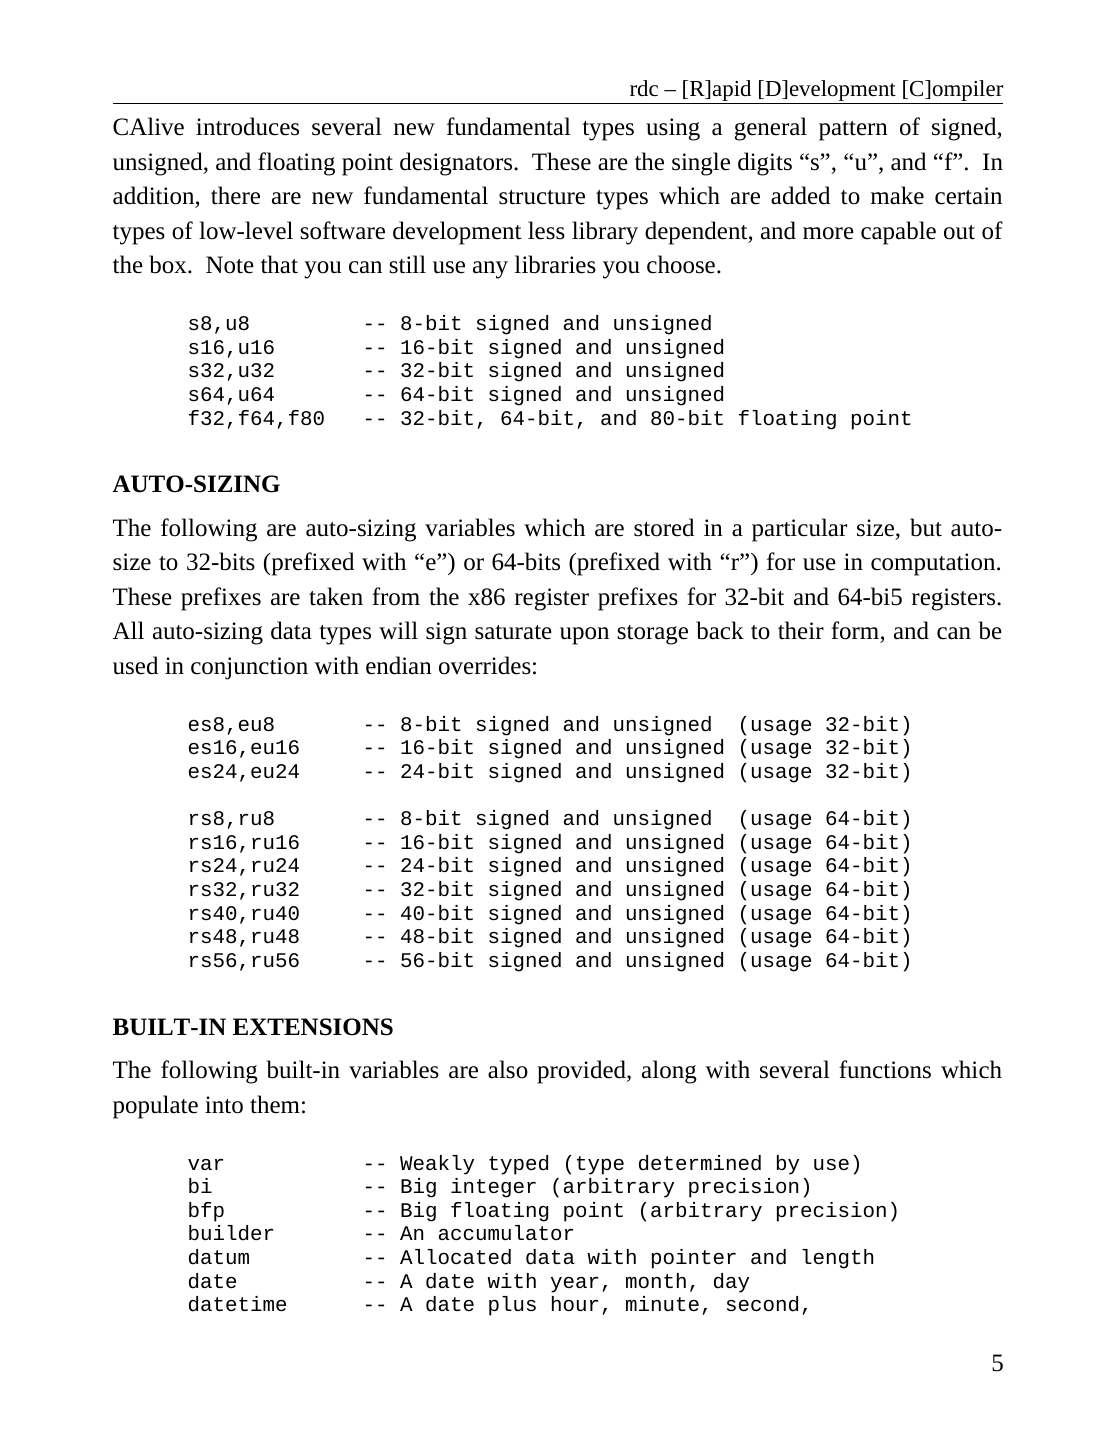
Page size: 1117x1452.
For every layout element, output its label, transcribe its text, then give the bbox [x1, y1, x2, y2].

subtitle Auto-SIZING [112, 469, 1003, 498]
text CAlive introduces several new fundamental types using a general pattern of signed, unsigned, and floating point designators. These are the single digits “s”, “u”, and “f”. In addition, there are new fundamental structure types which are added to make certain types of low-level software development less library dependent, and more capable out of the box. Note that you can still use any libraries you choose. [112, 112, 1003, 279]
text s8,u8 -- 8-bit signed and unsigned s16,u16 -- 16-bit signed and unsigned s32,u32 -- 32-bit signed and unsigned s64,u64 -- 64-bit signed and unsigned f32,f64,f80 -- 32-bit, 64-bit, and 80-bit floating point [187, 313, 928, 431]
text The following are auto-sizing variables which are stored in a particular size, but auto-size to 32-bits (prefixed with “e”) or 64-bits (prefixed with “r”) for use in computation. These prefixes are taken from the x86 register prefixes for 32-bit and 64-bi5 registers. All auto-sizing data types will sign saturate upon storage back to their form, and can be used in conjunction with endian overrides: [112, 513, 1003, 680]
subtitle Built-in Extensions [112, 1012, 1003, 1040]
text var -- Weakly typed (type determined by use) bi -- Big integer (arbitrary precision) bfp -- Big floating point (arbitrary precision) builder -- An accumulator datum -- Allocated data with pointer and length date -- A date with year, month, day datetime -- A date plus hour, minute, second, [187, 1152, 928, 1318]
text The following built-in variables are also provided, along with several functions which populate into them: [112, 1055, 1003, 1119]
text es8,eu8 -- 8-bit signed and unsigned (usage 32-bit) es16,eu16 -- 16-bit signed and unsigned (usage 32-bit) es24,eu24 -- 24-bit signed and unsigned (usage 32-bit) rs8,ru8 -- 8-bit signed and unsigned (usage 64-bit) rs16,ru16 -- 16-bit signed and unsigned (usage 64-bit) rs24,ru24 -- 24-bit signed and unsigned (usage 64-bit) rs32,ru32 -- 32-bit signed and unsigned (usage 64-bit) rs40,ru40 -- 40-bit signed and unsigned (usage 64-bit) rs48,ru48 -- 48-bit signed and unsigned (usage 64-bit) rs56,ru56 -- 56-bit signed and unsigned (usage 64-bit) [187, 713, 928, 974]
